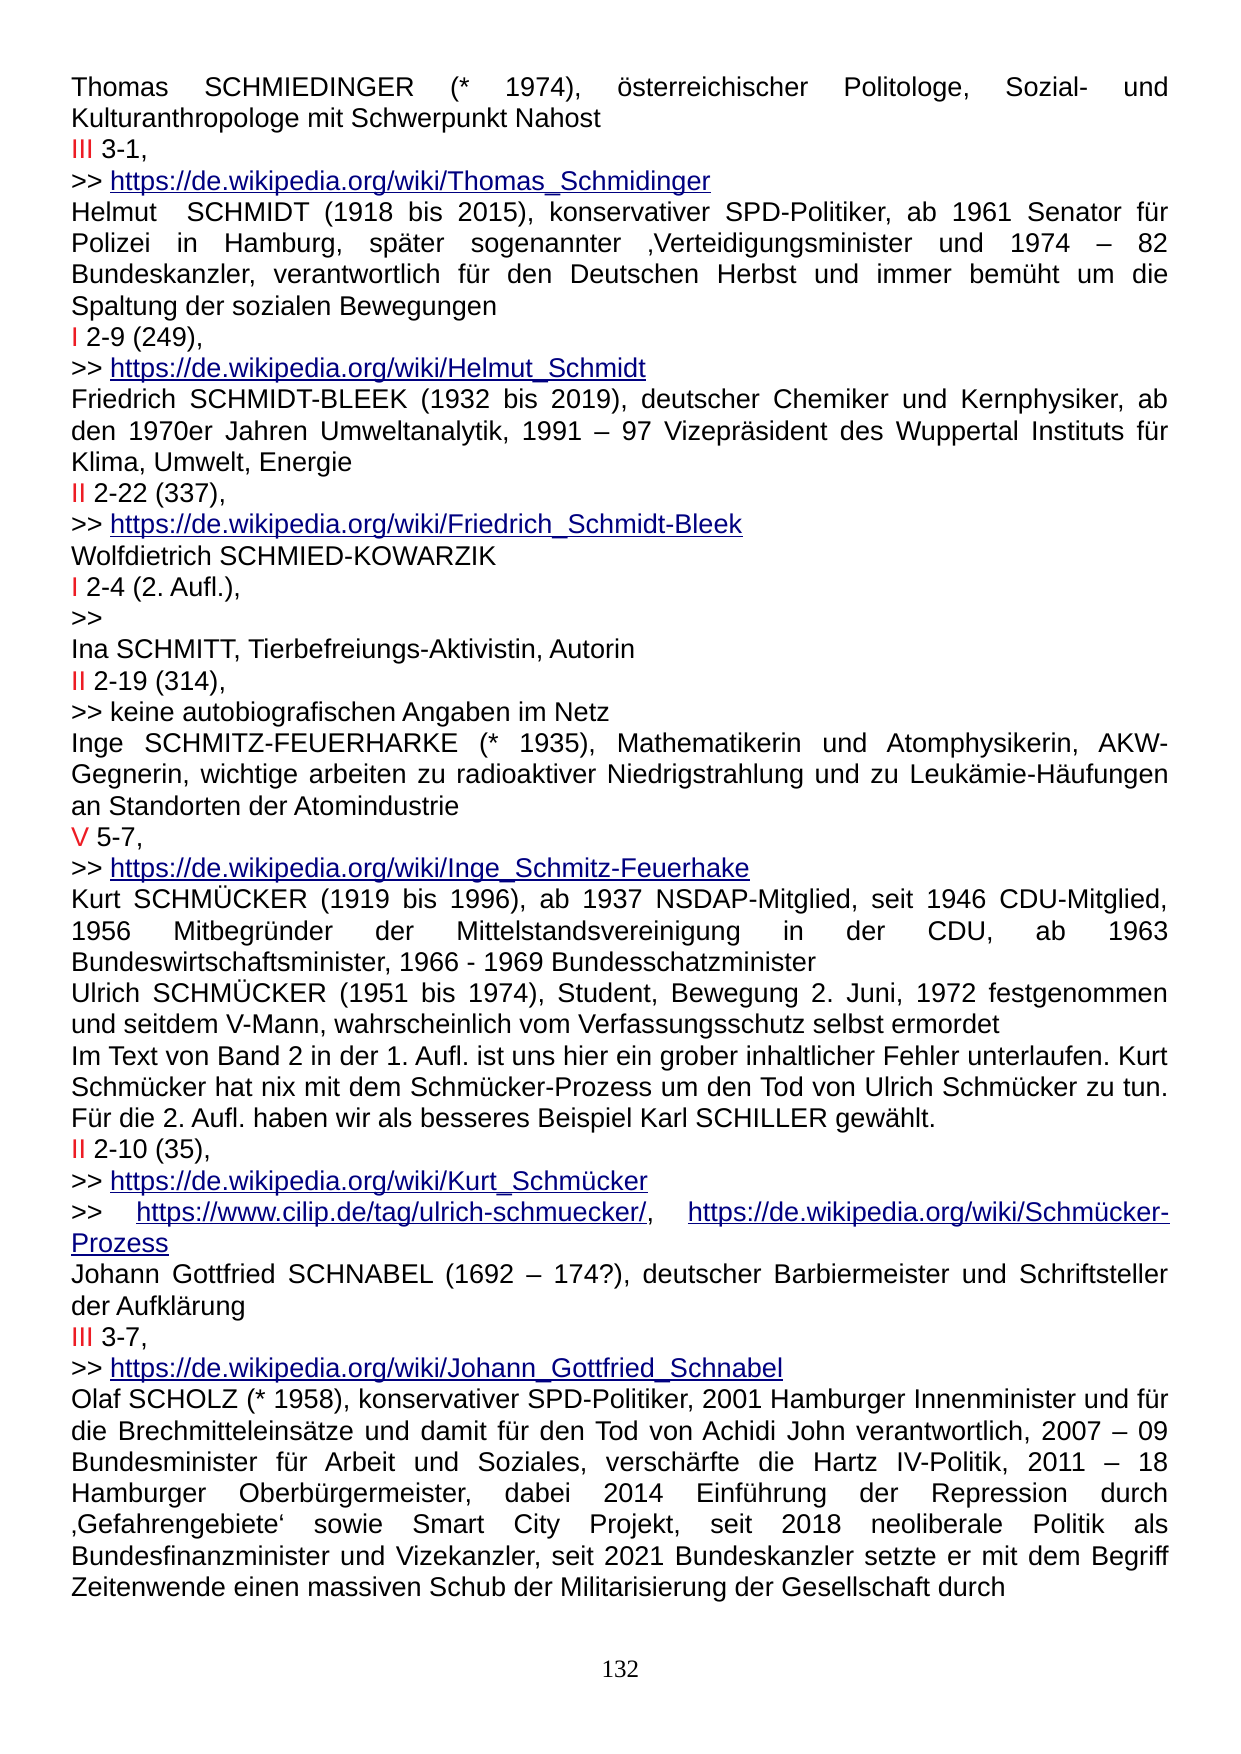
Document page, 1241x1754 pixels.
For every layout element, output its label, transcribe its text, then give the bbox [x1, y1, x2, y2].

subtitle II 2-22 (337), [71, 477, 1169, 508]
subtitle Wolfdietrich SCHMIED-KOWARZIK [71, 539, 1169, 571]
subtitle >> https://de.wikipedia.org/wiki/Thomas_Schmidinger [71, 164, 1169, 196]
subtitle Friedrich SCHMIDT-BLEEK (1932 bis 2019), deutscher Chemiker und Kernphysiker, ab den 1970er Jahren Umweltanalytik, 1991 – 97 Vizepräsident des Wuppertal Instituts für Klima, Umwelt, Energie [71, 383, 1169, 477]
subtitle Johann Gottfried SCHNABEL (1692 – 174?), deutscher Barbiermeister und Schriftsteller der Aufklärung [71, 1258, 1169, 1321]
subtitle >> https://de.wikipedia.org/wiki/Helmut_Schmidt [71, 352, 1169, 383]
subtitle V 5-7, [71, 821, 1169, 852]
subtitle I 2-4 (2. Aufl.), [71, 571, 1169, 602]
subtitle III 3-1, [71, 133, 1169, 164]
subtitle >> https://de.wikipedia.org/wiki/Inge_Schmitz-Feuerhake [71, 852, 1169, 883]
subtitle Inge SCHMITZ-FEUERHARKE (* 1935), Mathematikerin und Atomphysikerin, AKW-Gegnerin, wichtige arbeiten zu radioaktiver Niedrigstrahlung und zu Leukämie-Häufungen an Standorten der Atomindustrie [71, 727, 1169, 821]
subtitle >> https://de.wikipedia.org/wiki/Friedrich_Schmidt-Bleek [71, 508, 1169, 539]
subtitle >> [71, 602, 1169, 633]
subtitle >> https://www.cilip.de/tag/ulrich-schmuecker/, https://de.wikipedia.org/wiki/Schmücker-Prozess [71, 1196, 1169, 1258]
subtitle II 2-10 (35), [71, 1133, 1169, 1164]
subtitle Ina SCHMITT, Tierbefreiungs-Aktivistin, Autorin [71, 633, 1169, 664]
subtitle Olaf SCHOLZ (* 1958), konservativer SPD-Politiker, 2001 Hamburger Innenminister und für die Brechmitteleinsätze und damit für den Tod von Achidi John verantwortlich, 2007 – 09 Bundesminister für Arbeit und Soziales, verschärfte die Hartz IV-Politik, 2011 – 18 Hamburger Oberbürgermeister, dabei 2014 Einführung der Repression durch ‚Gefahrengebiete‘ sowie Smart City Projekt, seit 2018 neoliberale Politik als Bundesfinanzminister und Vizekanzler, seit 2021 Bundeskanzler setzte er mit dem Begriff Zeitenwende einen massiven Schub der Militarisierung der Gesellschaft durch [71, 1383, 1169, 1602]
subtitle >> https://de.wikipedia.org/wiki/Kurt_Schmücker [71, 1164, 1169, 1196]
subtitle Im Text von Band 2 in der 1. Aufl. ist uns hier ein grober inhaltlicher Fehler unterlaufen. Kurt Schmücker hat nix mit dem Schmücker-Prozess um den Tod von Ulrich Schmücker zu tun. Für die 2. Aufl. haben wir als besseres Beispiel Karl SCHILLER gewählt. [71, 1039, 1169, 1133]
subtitle Helmut SCHMIDT (1918 bis 2015), konservativer SPD-Politiker, ab 1961 Senator für Polizei in Hamburg, später sogenannter ‚Verteidigungsminister und 1974 – 82 Bundeskanzler, verantwortlich für den Deutschen Herbst und immer bemüht um die Spaltung der sozialen Bewegungen [71, 196, 1169, 321]
subtitle II 2-19 (314), [71, 664, 1169, 696]
subtitle >> keine autobiografischen Angaben im Netz [71, 696, 1169, 727]
subtitle I 2-9 (249), [71, 321, 1169, 352]
subtitle Thomas SCHMIEDINGER (* 1974), österreichischer Politologe, Sozial- und Kulturanthropologe mit Schwerpunkt Nahost [71, 71, 1169, 133]
subtitle >> https://de.wikipedia.org/wiki/Johann_Gottfried_Schnabel [71, 1352, 1169, 1383]
subtitle III 3-7, [71, 1321, 1169, 1352]
subtitle Ulrich SCHMÜCKER (1951 bis 1974), Student, Bewegung 2. Juni, 1972 festgenommen und seitdem V-Mann, wahrscheinlich vom Verfassungsschutz selbst ermordet [71, 977, 1169, 1039]
subtitle Kurt SCHMÜCKER (1919 bis 1996), ab 1937 NSDAP-Mitglied, seit 1946 CDU-Mitglied, 1956 Mitbegründer der Mittelstandsvereinigung in der CDU, ab 1963 Bundeswirtschaftsminister, 1966 - 1969 Bundesschatzminister [71, 883, 1169, 977]
